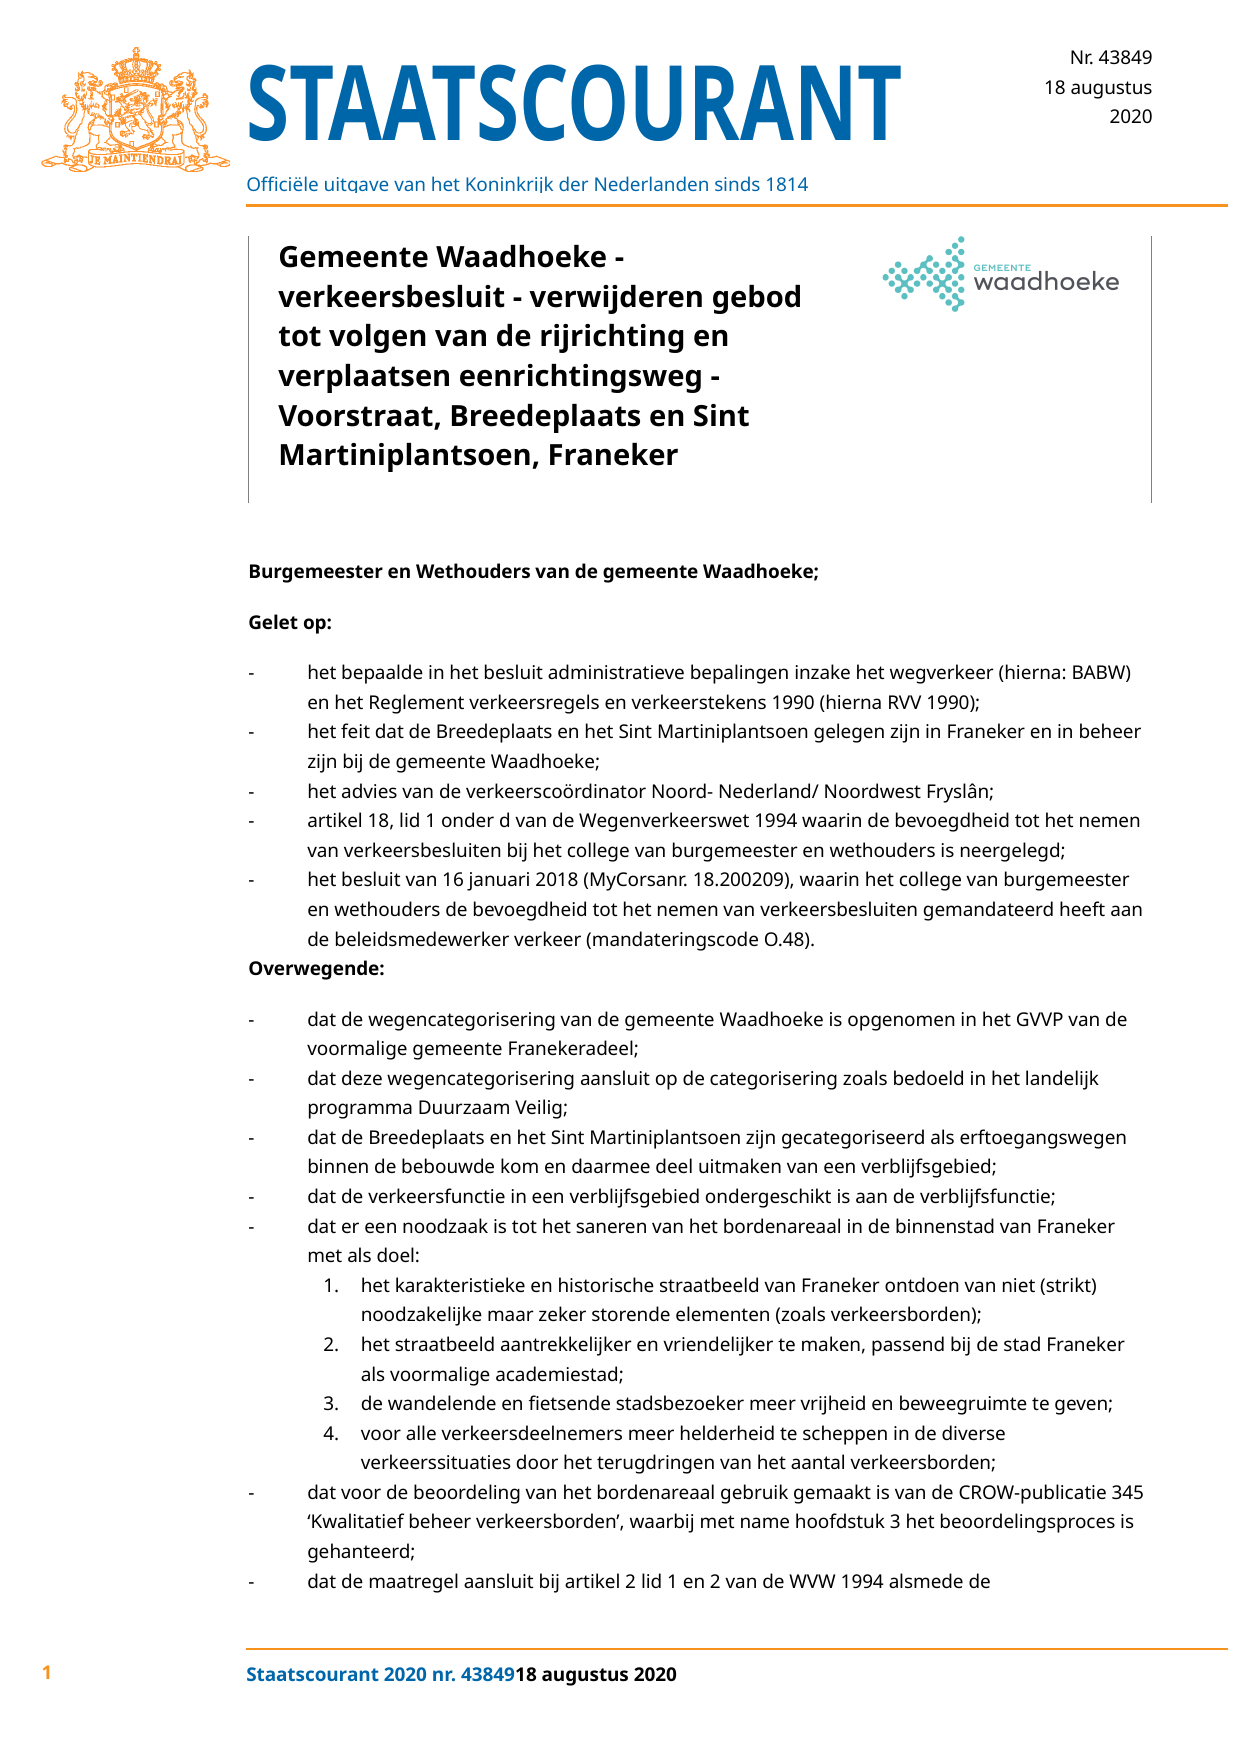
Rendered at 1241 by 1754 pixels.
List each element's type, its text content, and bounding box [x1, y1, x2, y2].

list het karakteristieke en historische straatbeeld van Franeker ontdoen van niet (strikt) noodzakelijke maar zeker storende elementen (zoals verkeersborden); [323, 1272, 1152, 1327]
list voor alle verkeersdeelnemers meer helderheid te scheppen in de diverse verkeerssituaties door het terugdringen van het aantal verkeersborden; [323, 1420, 1152, 1475]
picture [41, 47, 231, 172]
table_header [850, 236, 1151, 503]
list dat de Breedeplaats en het Sint Martiniplantsoen zijn gecategoriseerd als erftoegangswegen binnen de bebouwde kom en daarmee deel uitmaken van een verblijfsgebied; [248, 1124, 1152, 1179]
list het straatbeeld aantrekkelijker en vriendelijker te maken, passend bij de stad Franeker als voormalige academiestad; [323, 1331, 1152, 1387]
list het bepaalde in het besluit administratieve bepalingen inzake het wegverkeer (hierna: BABW) en het Reglement verkeersregels en verkeerstekens 1990 (hierna RVV 1990); [248, 659, 1152, 715]
text Burgemeester en Wethouders van de gemeente Waadhoeke; [248, 559, 1152, 584]
list het advies van de verkeerscoördinator Noord- Nederland/ Noordwest Fryslân; [248, 778, 1152, 804]
list dat de maatregel aansluit bij artikel 2 lid 1 en 2 van de WVW 1994 alsmede de [248, 1568, 1152, 1594]
list dat de wegencategorisering van de gemeente Waadhoeke is opgenomen in het GVVP van de voormalige gemeente Franekeradeel; [248, 1006, 1152, 1061]
list de wandelende en fietsende stadsbezoeker meer vrijheid en beweegruimte te geven; [323, 1390, 1152, 1416]
list dat deze wegencategorisering aansluit op de categorisering zoals bedoeld in het landelijk programma Duurzaam Veilig; [248, 1065, 1152, 1120]
text Overwegende: [248, 955, 1152, 981]
table_header Gemeente Waadhoeke - verkeersbesluit - verwijderen gebod tot volgen van de rijrichting en verplaatsen eenrichtingsweg - Voorstraat, Breedeplaats en Sint Martiniplantsoen, Franeker [249, 236, 850, 503]
list dat er een noodzaak is tot het saneren van het bordenareaal in de binnenstad van Franeker met als doel: [248, 1213, 1152, 1268]
list het feit dat de Breedeplaats en het Sint Martiniplantsoen gelegen zijn in Franeker en in beheer zijn bij de gemeente Waadhoeke; [248, 719, 1152, 774]
list het besluit van 16 januari 2018 (MyCorsanr. 18.200209), waarin het college van burgemeester en wethouders de bevoegdheid tot het nemen van verkeersbesluiten gemandateerd heeft aan de beleidsmedewerker verkeer (mandateringscode O.48). [248, 867, 1152, 952]
list dat de verkeersfunctie in een verblijfsgebied ondergeschikt is aan de verblijfsfunctie; [248, 1183, 1152, 1209]
text Gelet op: [248, 609, 1152, 635]
list dat voor de beoordeling van het bordenareaal gebruik gemaakt is van de CROW-publicatie 345 ‘Kwalitatief beheer verkeersborden’, waarbij met name hoofdstuk 3 het beoordelingsproces is gehanteerd; [248, 1479, 1152, 1564]
picture [882, 236, 1119, 312]
list artikel 18, lid 1 onder d van de Wegenverkeerswet 1994 waarin de bevoegdheid tot het nemen van verkeersbesluiten bij het college van burgemeester en wethouders is neergelegd; [248, 807, 1152, 863]
